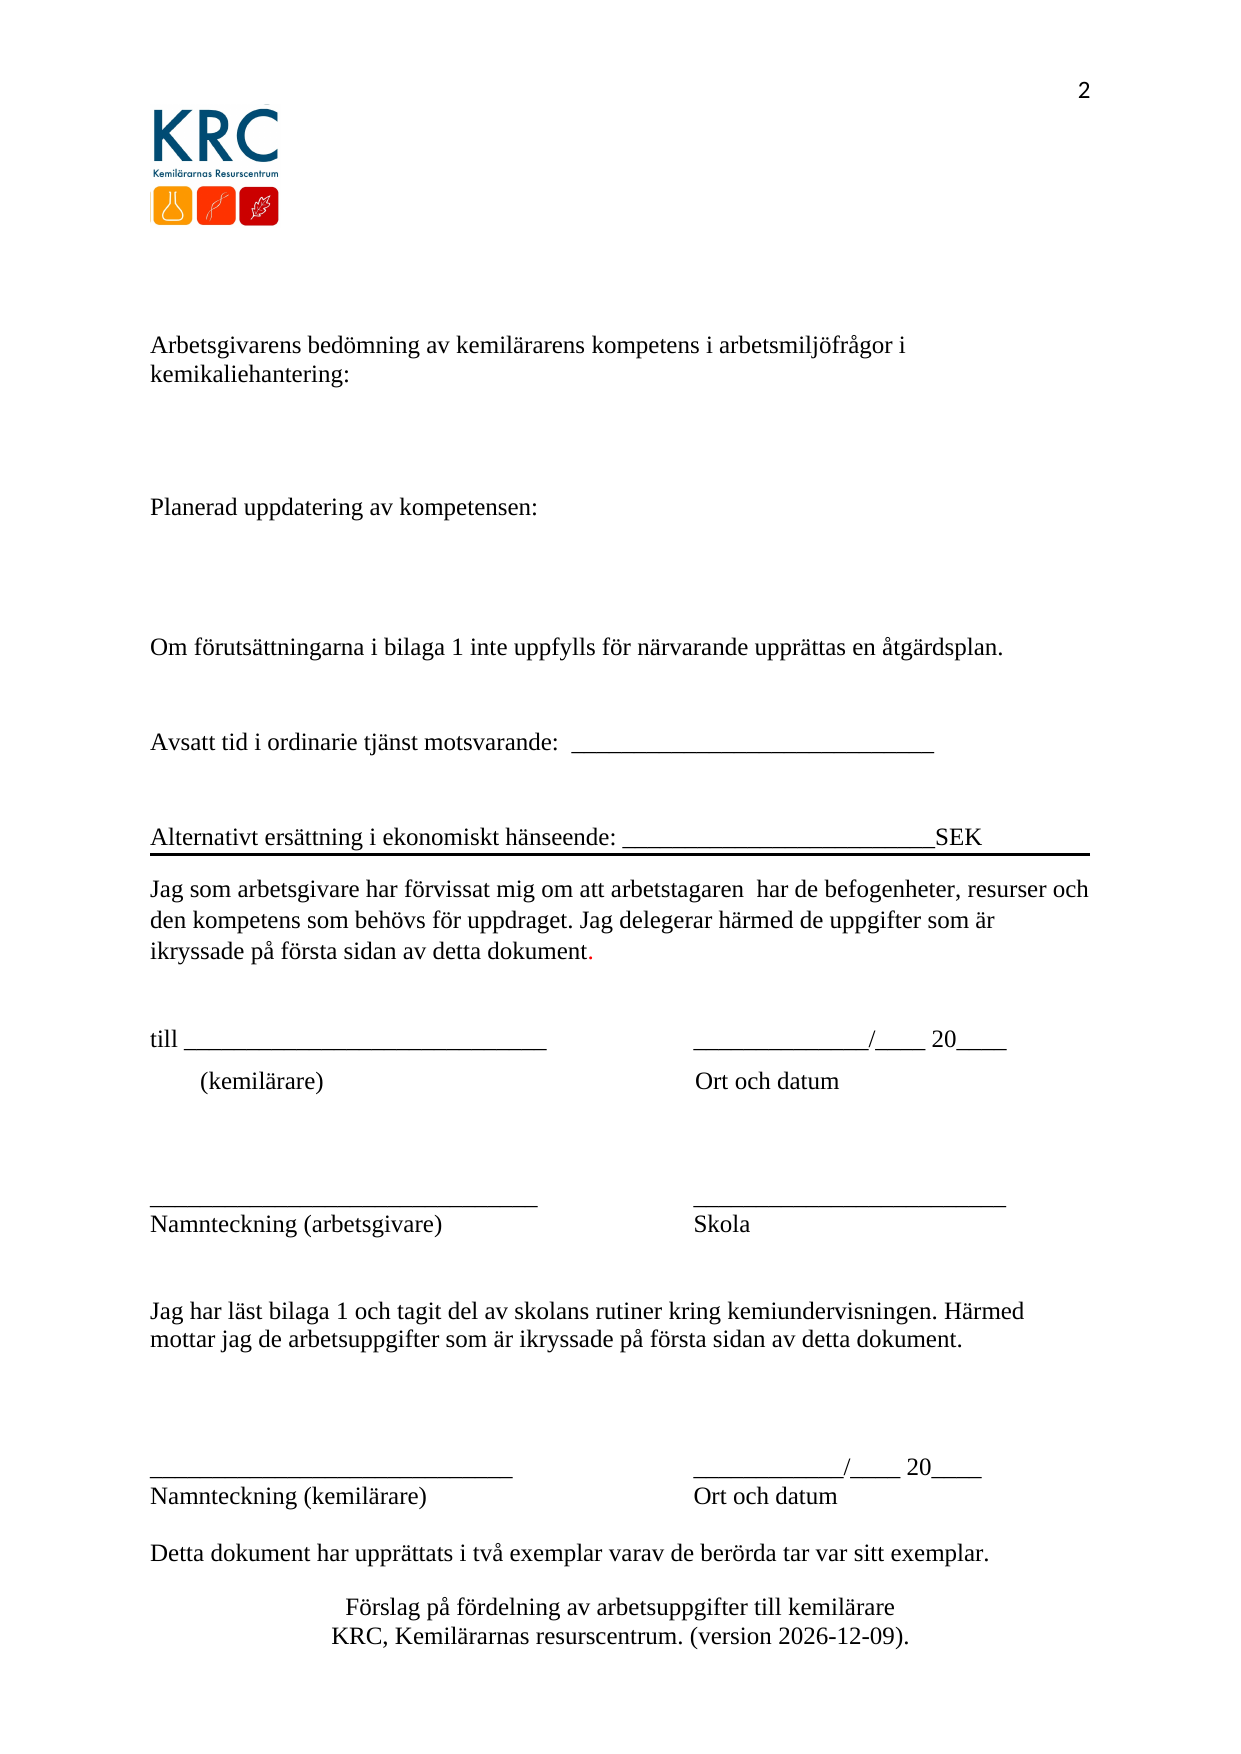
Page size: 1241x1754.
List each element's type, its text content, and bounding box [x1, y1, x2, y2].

subtitle Arbetsgivarens bedömning av kemilärarens kompetens i arbetsmiljöfrågor i kemikaliehantering: [150, 330, 1090, 388]
text _____________________________ ____________/____ 20____ [150, 1452, 1090, 1481]
text Om förutsättningarna i bilaga 1 inte uppfylls för närvarande upprättas en åtgärdsplan. [150, 632, 1090, 661]
text till _____________________________ ______________/____ 20____ [150, 1024, 1090, 1053]
text Namnteckning (kemilärare) Ort och datum [150, 1481, 1090, 1509]
subtitle Planerad uppdatering av kompetensen: [150, 492, 1090, 521]
text _______________________________ _________________________ [150, 1181, 1090, 1209]
text Avsatt tid i ordinarie tjänst motsvarande: _____________________________ [150, 727, 1090, 756]
text Detta dokument har upprättats i två exemplar varav de berörda tar var sitt exemplar. [150, 1538, 1090, 1567]
text Jag som arbetsgivare har förvissat mig om att arbetstagaren har de befogenheter, resurser och den kompetens som behövs för uppdraget. Jag delegerar härmed de uppgifter som är ikryssade på första sidan av detta dokument. [150, 874, 1090, 965]
text Alternativt ersättning i ekonomiskt hänseende: _________________________SEK [150, 822, 1090, 853]
text Jag har läst bilaga 1 och tagit del av skolans rutiner kring kemiundervisningen. Härmed mottar jag de arbetsuppgifter som är ikryssade på första sidan av detta dokument. [150, 1296, 1090, 1353]
text (kemilärare) Ort och datum [150, 1066, 1090, 1094]
text Namnteckning (arbetsgivare) Skola [150, 1209, 1090, 1238]
